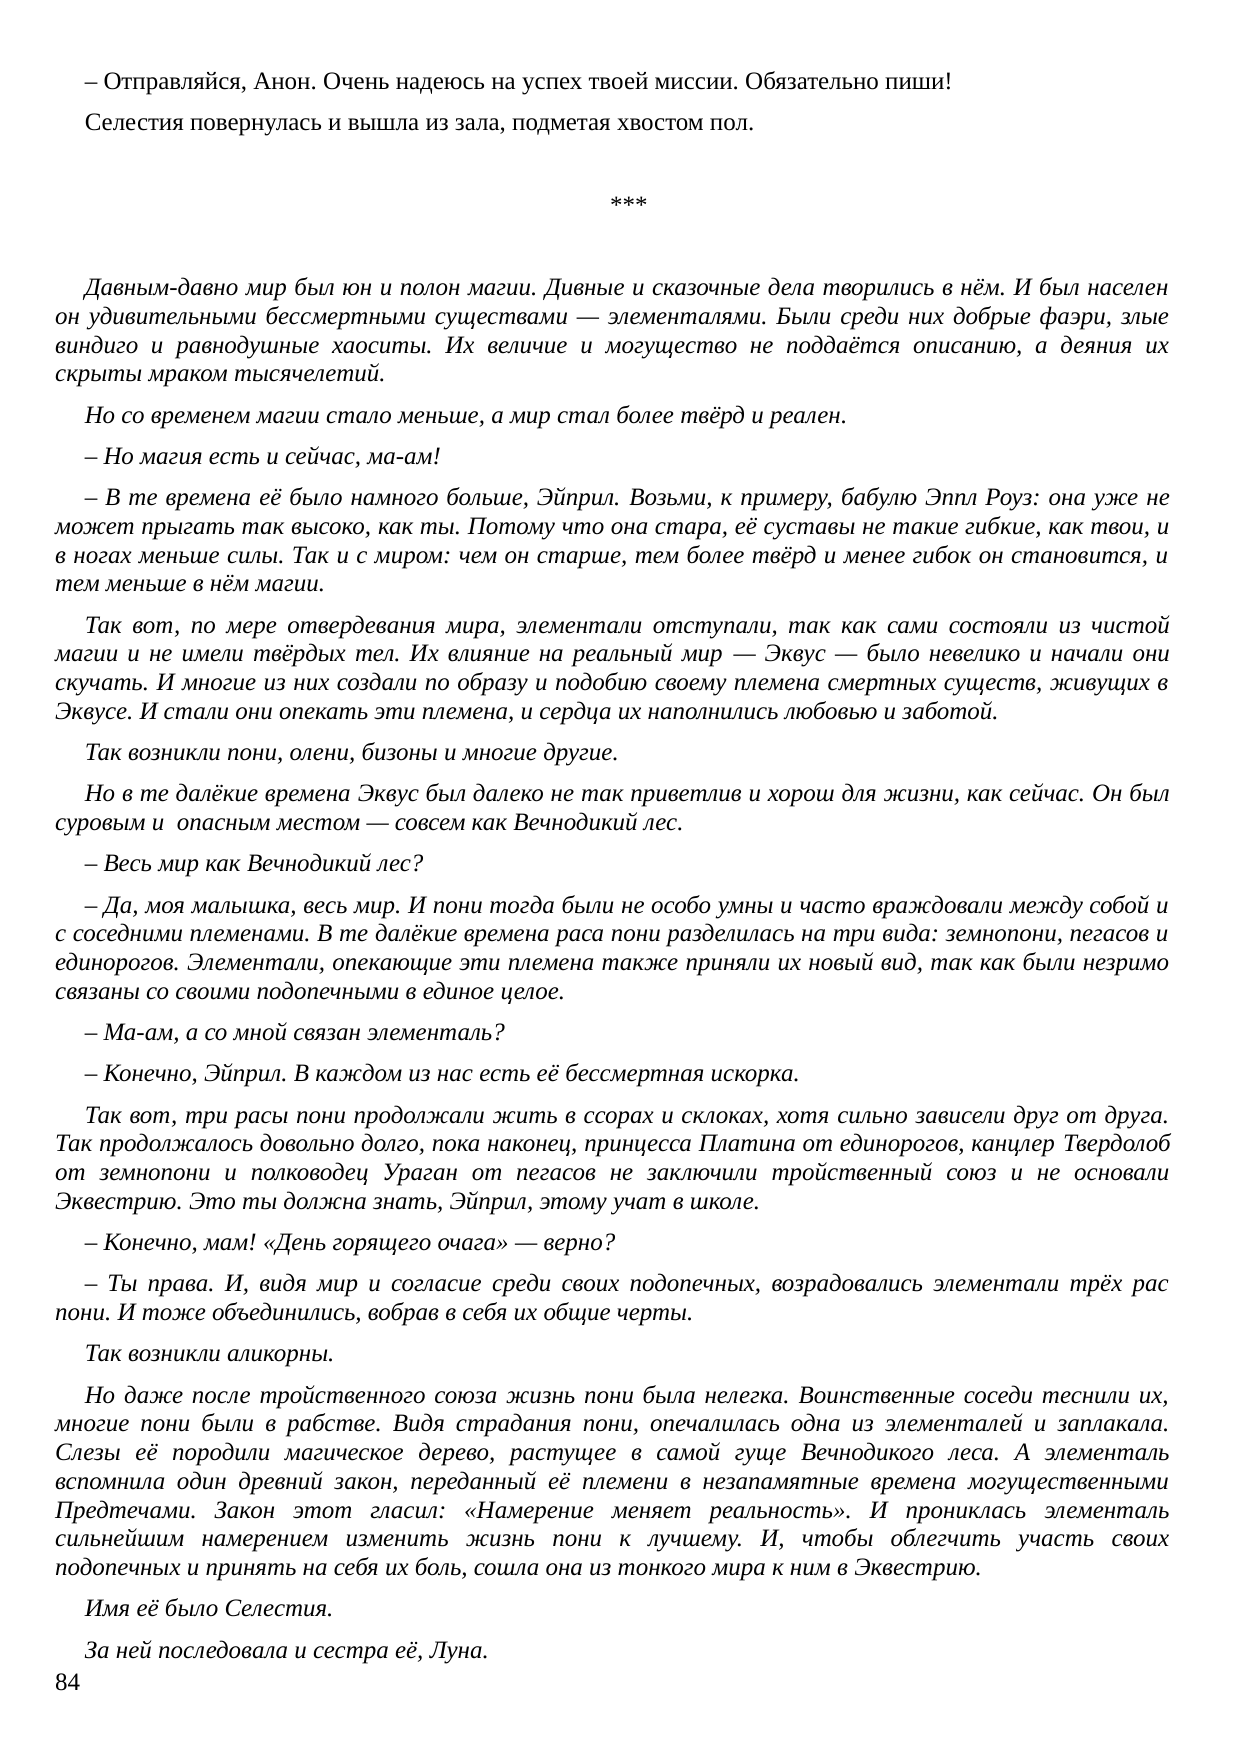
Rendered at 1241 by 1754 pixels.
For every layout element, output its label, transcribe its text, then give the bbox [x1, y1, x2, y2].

text Но в те далёкие времена Эквус был далеко не так приветлив и хорош для жизни, как сейчас. Он был суровым и опасным местом — совсем как Вечнодикий лес. [55, 778, 1173, 836]
text За ней последовала и сестра её, Луна. [55, 1635, 1173, 1663]
text – Конечно, мам! «День горящего очага» — верно? [55, 1227, 1173, 1256]
text – Отправляйся, Анон. Очень надеюсь на успех твоей миссии. Обязательно пиши! [55, 66, 1173, 95]
text Имя её было Селестия. [55, 1593, 1173, 1622]
text Селестия повернулась и вышла из зала, подметая хвостом пол. [55, 107, 1173, 136]
text Давным-давно мир был юн и полон магии. Дивные и сказочные дела творились в нём. И был населен он удивительными бессмертными существами — элементалями. Были среди них добрые фаэри, злые виндиго и равнодушные хаоситы. Их величие и могущество не поддаётся описанию, а деяния их скрыты мраком тысячелетий. [55, 272, 1173, 387]
text *** [55, 190, 1173, 218]
text – Конечно, Эйприл. В каждом из нас есть её бессмертная искорка. [55, 1058, 1173, 1087]
text Но даже после тройственного союза жизнь пони была нелегка. Воинственные соседи теснили их, многие пони были в рабстве. Видя страдания пони, опечалилась одна из элементалей и заплакала. Слезы её породили магическое дерево, растущее в самой гуще Вечнодикого леса. А элементаль вспомнила один древний закон, переданный её племени в незапамятные времена могущественными Предтечами. Закон этот гласил: «Намерение меняет реальность». И прониклась элементаль сильнейшим намерением изменить жизнь пони к лучшему. И, чтобы облегчить участь своих подопечных и принять на себя их боль, сошла она из тонкого мира к ним в Эквестрию. [55, 1380, 1173, 1581]
text Так возникли пони, олени, бизоны и многие другие. [55, 737, 1173, 766]
text – Но магия есть и сейчас, ма-ам! [55, 441, 1173, 470]
text Так вот, по мере отвердевания мира, элементали отступали, так как сами состояли из чистой магии и не имели твёрдых тел. Их влияние на реальный мир — Эквус — было невелико и начали они скучать. И многие из них создали по образу и подобию своему племена смертных существ, живущих в Эквусе. И стали они опекать эти племена, и сердца их наполнились любовью и заботой. [55, 610, 1173, 725]
text – Ма-ам, а со мной связан элементаль? [55, 1017, 1173, 1046]
text Но со временем магии стало меньше, а мир стал более твёрд и реален. [55, 400, 1173, 428]
text – Весь мир как Вечнодикий лес? [55, 848, 1173, 877]
text Так вот, три расы пони продолжали жить в ссорах и склоках, хотя сильно зависели друг от друга. Так продолжалось довольно долго, пока наконец, принцесса Платина от единорогов, канцлер Твердолоб от земнопони и полководец Ураган от пегасов не заключили тройственный союз и не основали Эквестрию. Это ты должна знать, Эйприл, этому учат в школе. [55, 1100, 1173, 1215]
text – Ты права. И, видя мир и согласие среди своих подопечных, возрадовались элементали трёх рас пони. И тоже объединились, вобрав в себя их общие черты. [55, 1268, 1173, 1326]
text – В те времена её было намного больше, Эйприл. Возьми, к примеру, бабулю Эппл Роуз: она уже не может прыгать так высоко, как ты. Потому что она стара, её суставы не такие гибкие, как твои, и в ногах меньше силы. Так и с миром: чем он старше, тем более твёрд и менее гибок он становится, и тем меньше в нём магии. [55, 482, 1173, 597]
text Так возникли аликорны. [55, 1338, 1173, 1367]
text – Да, моя малышка, весь мир. И пони тогда были не особо умны и часто враждовали между собой и с соседними племенами. В те далёкие времена раса пони разделилась на три вида: земнопони, пегасов и единорогов. Элементали, опекающие эти племена также приняли их новый вид, так как были незримо связаны со своими подопечными в единое целое. [55, 890, 1173, 1005]
